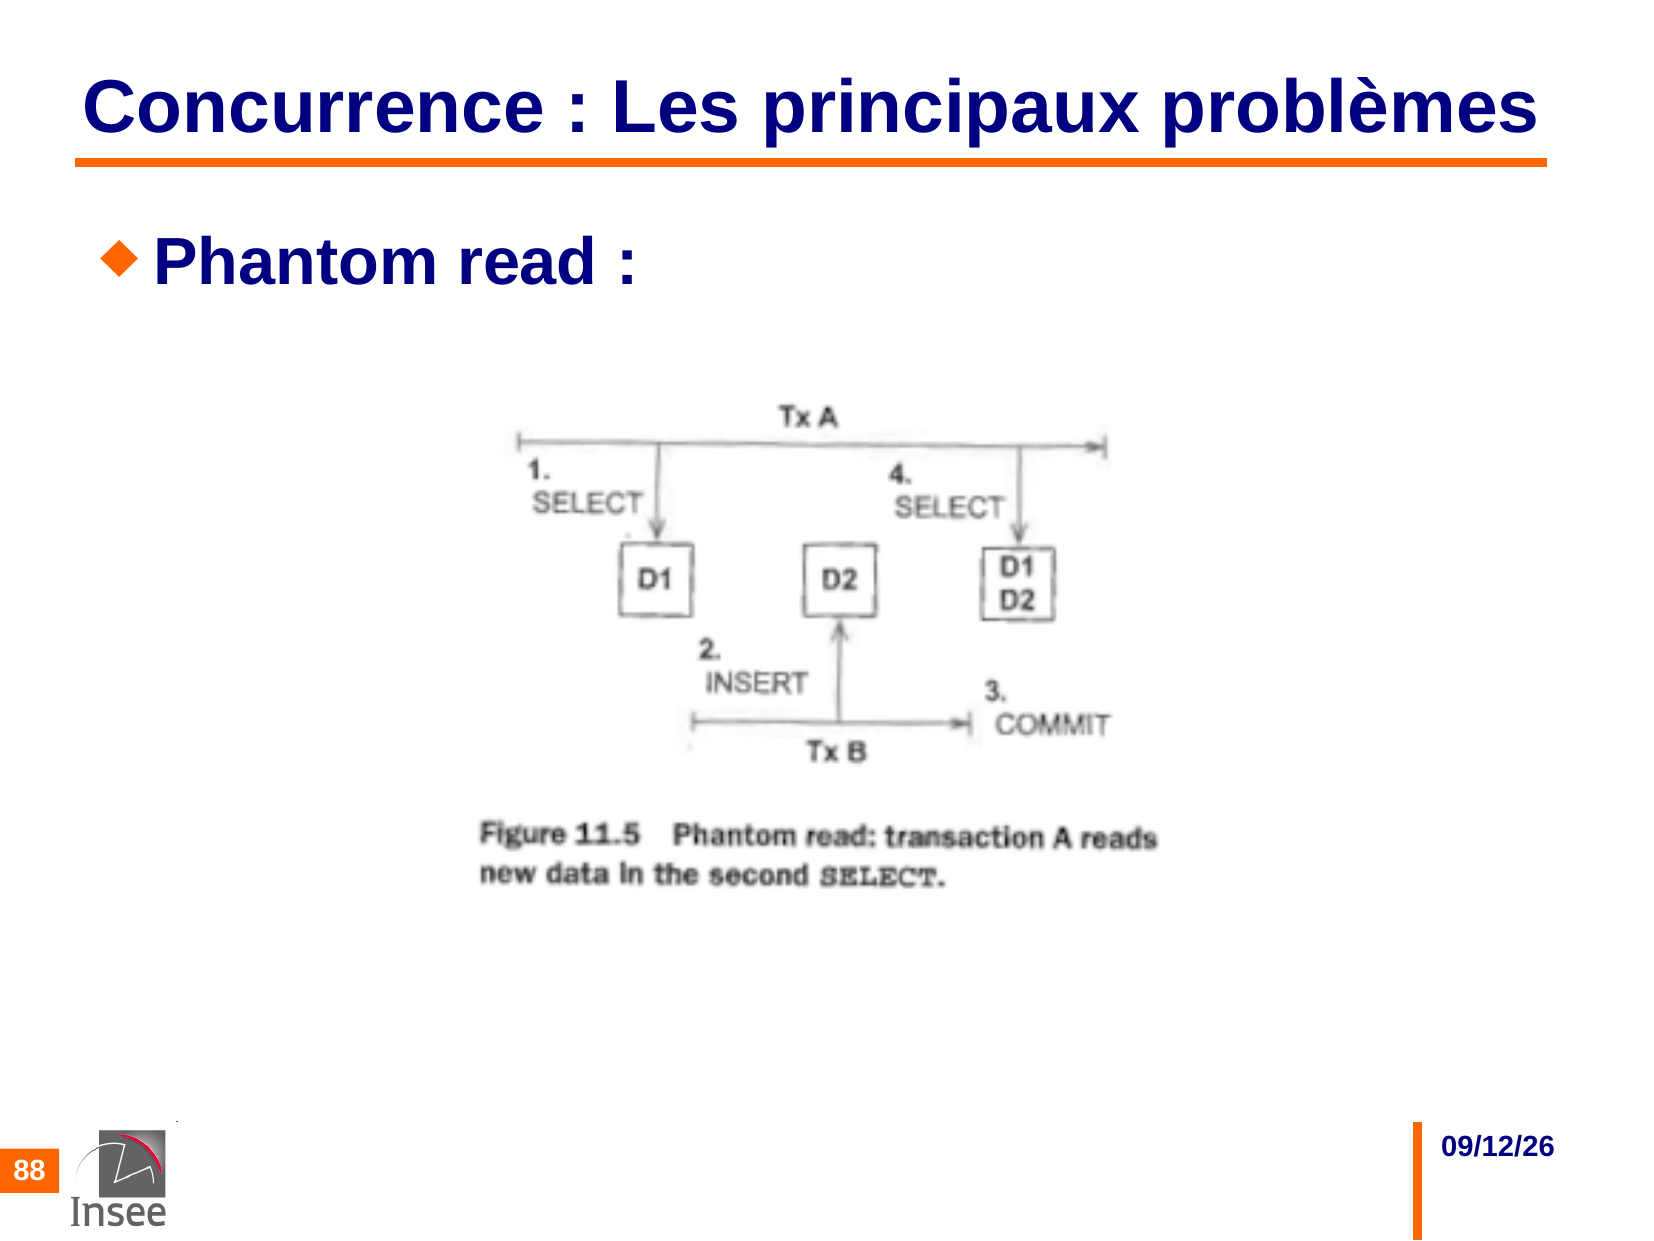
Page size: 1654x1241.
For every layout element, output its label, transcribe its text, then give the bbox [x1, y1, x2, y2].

picture [465, 366, 1188, 910]
title Concurrence : Les principaux problèmes [82, 49, 1619, 163]
list Phantom read : [82, 224, 1571, 1063]
picture [62, 1121, 178, 1241]
